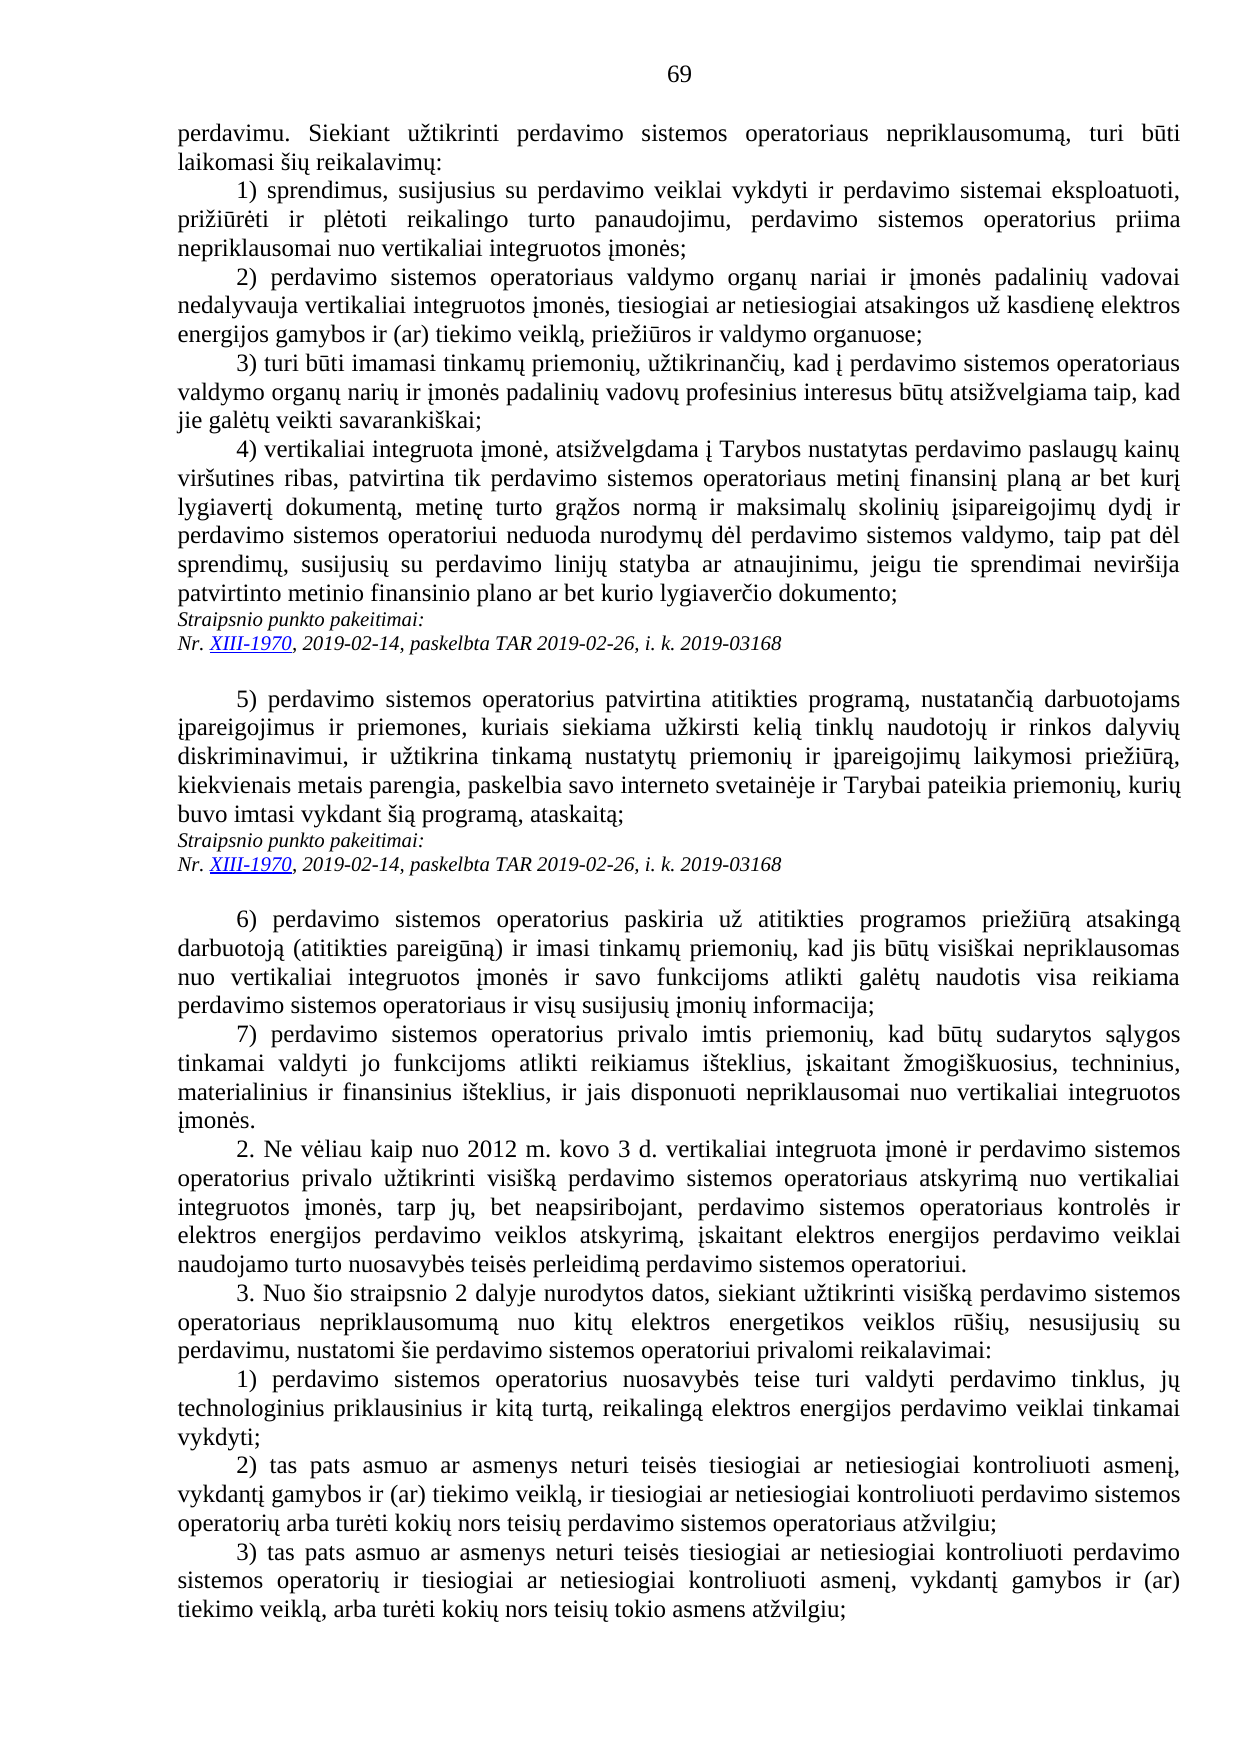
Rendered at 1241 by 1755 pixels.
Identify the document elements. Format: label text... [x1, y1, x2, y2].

text 2) tas pats asmuo ar asmenys neturi teisės tiesiogiai ar netiesiogiai kontroliuoti asmenį, vykdantį gamybos ir (ar) tiekimo veiklą, ir tiesiogiai ar netiesiogiai kontroliuoti perdavimo sistemos operatorių arba turėti kokių nors teisių perdavimo sistemos operatoriaus atžvilgiu; [177, 1451, 1181, 1537]
text 5) perdavimo sistemos operatorius patvirtina atitikties programą, nustatančią darbuotojams įpareigojimus ir priemones, kuriais siekiama užkirsti kelią tinklų naudotojų ir rinkos dalyvių diskriminavimui, ir užtikrina tinkamą nustatytų priemonių ir įpareigojimų laikymosi priežiūrą, kiekvienais metais parengia, paskelbia savo interneto svetainėje ir Tarybai pateikia priemonių, kurių buvo imtasi vykdant šią programą, ataskaitą; [177, 684, 1181, 827]
text Straipsnio punkto pakeitimai: [177, 607, 1181, 631]
text 1) perdavimo sistemos operatorius nuosavybės teise turi valdyti perdavimo tinklus, jų technologinius priklausinius ir kitą turtą, reikalingą elektros energijos perdavimo veiklai tinkamai vykdyti; [177, 1364, 1181, 1451]
text Straipsnio punkto pakeitimai: [177, 827, 1181, 852]
text perdavimu. Siekiant užtikrinti perdavimo sistemos operatoriaus nepriklausomumą, turi būti laikomasi šių reikalavimų: [177, 118, 1181, 176]
text Nr. XIII-1970, 2019-02-14, paskelbta TAR 2019-02-26, i. k. 2019-03168 [177, 631, 1181, 655]
text 2) perdavimo sistemos operatoriaus valdymo organų nariai ir įmonės padalinių vadovai nedalyvauja vertikaliai integruotos įmonės, tiesiogiai ar netiesiogiai atsakingos už kasdienę elektros energijos gamybos ir (ar) tiekimo veiklą, priežiūros ir valdymo organuose; [177, 262, 1181, 348]
text 6) perdavimo sistemos operatorius paskiria už atitikties programos priežiūrą atsakingą darbuotoją (atitikties pareigūną) ir imasi tinkamų priemonių, kad jis būtų visiškai nepriklausomas nuo vertikaliai integruotos įmonės ir savo funkcijoms atlikti galėtų naudotis visa reikiama perdavimo sistemos operatoriaus ir visų susijusių įmonių informacija; [177, 904, 1181, 1019]
text 7) perdavimo sistemos operatorius privalo imtis priemonių, kad būtų sudarytos sąlygos tinkamai valdyti jo funkcijoms atlikti reikiamus išteklius, įskaitant žmogiškuosius, techninius, materialinius ir finansinius išteklius, ir jais disponuoti nepriklausomai nuo vertikaliai integruotos įmonės. [177, 1019, 1181, 1134]
text 2. Ne vėliau kaip nuo 2012 m. kovo 3 d. vertikaliai integruota įmonė ir perdavimo sistemos operatorius privalo užtikrinti visišką perdavimo sistemos operatoriaus atskyrimą nuo vertikaliai integruotos įmonės, tarp jų, bet neapsiribojant, perdavimo sistemos operatoriaus kontrolės ir elektros energijos perdavimo veiklos atskyrimą, įskaitant elektros energijos perdavimo veiklai naudojamo turto nuosavybės teisės perleidimą perdavimo sistemos operatoriui. [177, 1134, 1181, 1278]
text Nr. XIII-1970, 2019-02-14, paskelbta TAR 2019-02-26, i. k. 2019-03168 [177, 852, 1181, 876]
text 3) turi būti imamasi tinkamų priemonių, užtikrinančių, kad į perdavimo sistemos operatoriaus valdymo organų narių ir įmonės padalinių vadovų profesinius interesus būtų atsižvelgiama taip, kad jie galėtų veikti savarankiškai; [177, 348, 1181, 434]
text 1) sprendimus, susijusius su perdavimo veiklai vykdyti ir perdavimo sistemai eksploatuoti, prižiūrėti ir plėtoti reikalingo turto panaudojimu, perdavimo sistemos operatorius priima nepriklausomai nuo vertikaliai integruotos įmonės; [177, 176, 1181, 262]
text 4) vertikaliai integruota įmonė, atsižvelgdama į Tarybos nustatytas perdavimo paslaugų kainų viršutines ribas, patvirtina tik perdavimo sistemos operatoriaus metinį finansinį planą ar bet kurį lygiavertį dokumentą, metinę turto grąžos normą ir maksimalų skolinių įsipareigojimų dydį ir perdavimo sistemos operatoriui neduoda nurodymų dėl perdavimo sistemos valdymo, taip pat dėl sprendimų, susijusių su perdavimo linijų statyba ar atnaujinimu, jeigu tie sprendimai neviršija patvirtinto metinio finansinio plano ar bet kurio lygiaverčio dokumento; [177, 434, 1181, 607]
text 3) tas pats asmuo ar asmenys neturi teisės tiesiogiai ar netiesiogiai kontroliuoti perdavimo sistemos operatorių ir tiesiogiai ar netiesiogiai kontroliuoti asmenį, vykdantį gamybos ir (ar) tiekimo veiklą, arba turėti kokių nors teisių tokio asmens atžvilgiu; [177, 1537, 1181, 1623]
text 3. Nuo šio straipsnio 2 dalyje nurodytos datos, siekiant užtikrinti visišką perdavimo sistemos operatoriaus nepriklausomumą nuo kitų elektros energetikos veiklos rūšių, nesusijusių su perdavimu, nustatomi šie perdavimo sistemos operatoriui privalomi reikalavimai: [177, 1278, 1181, 1364]
